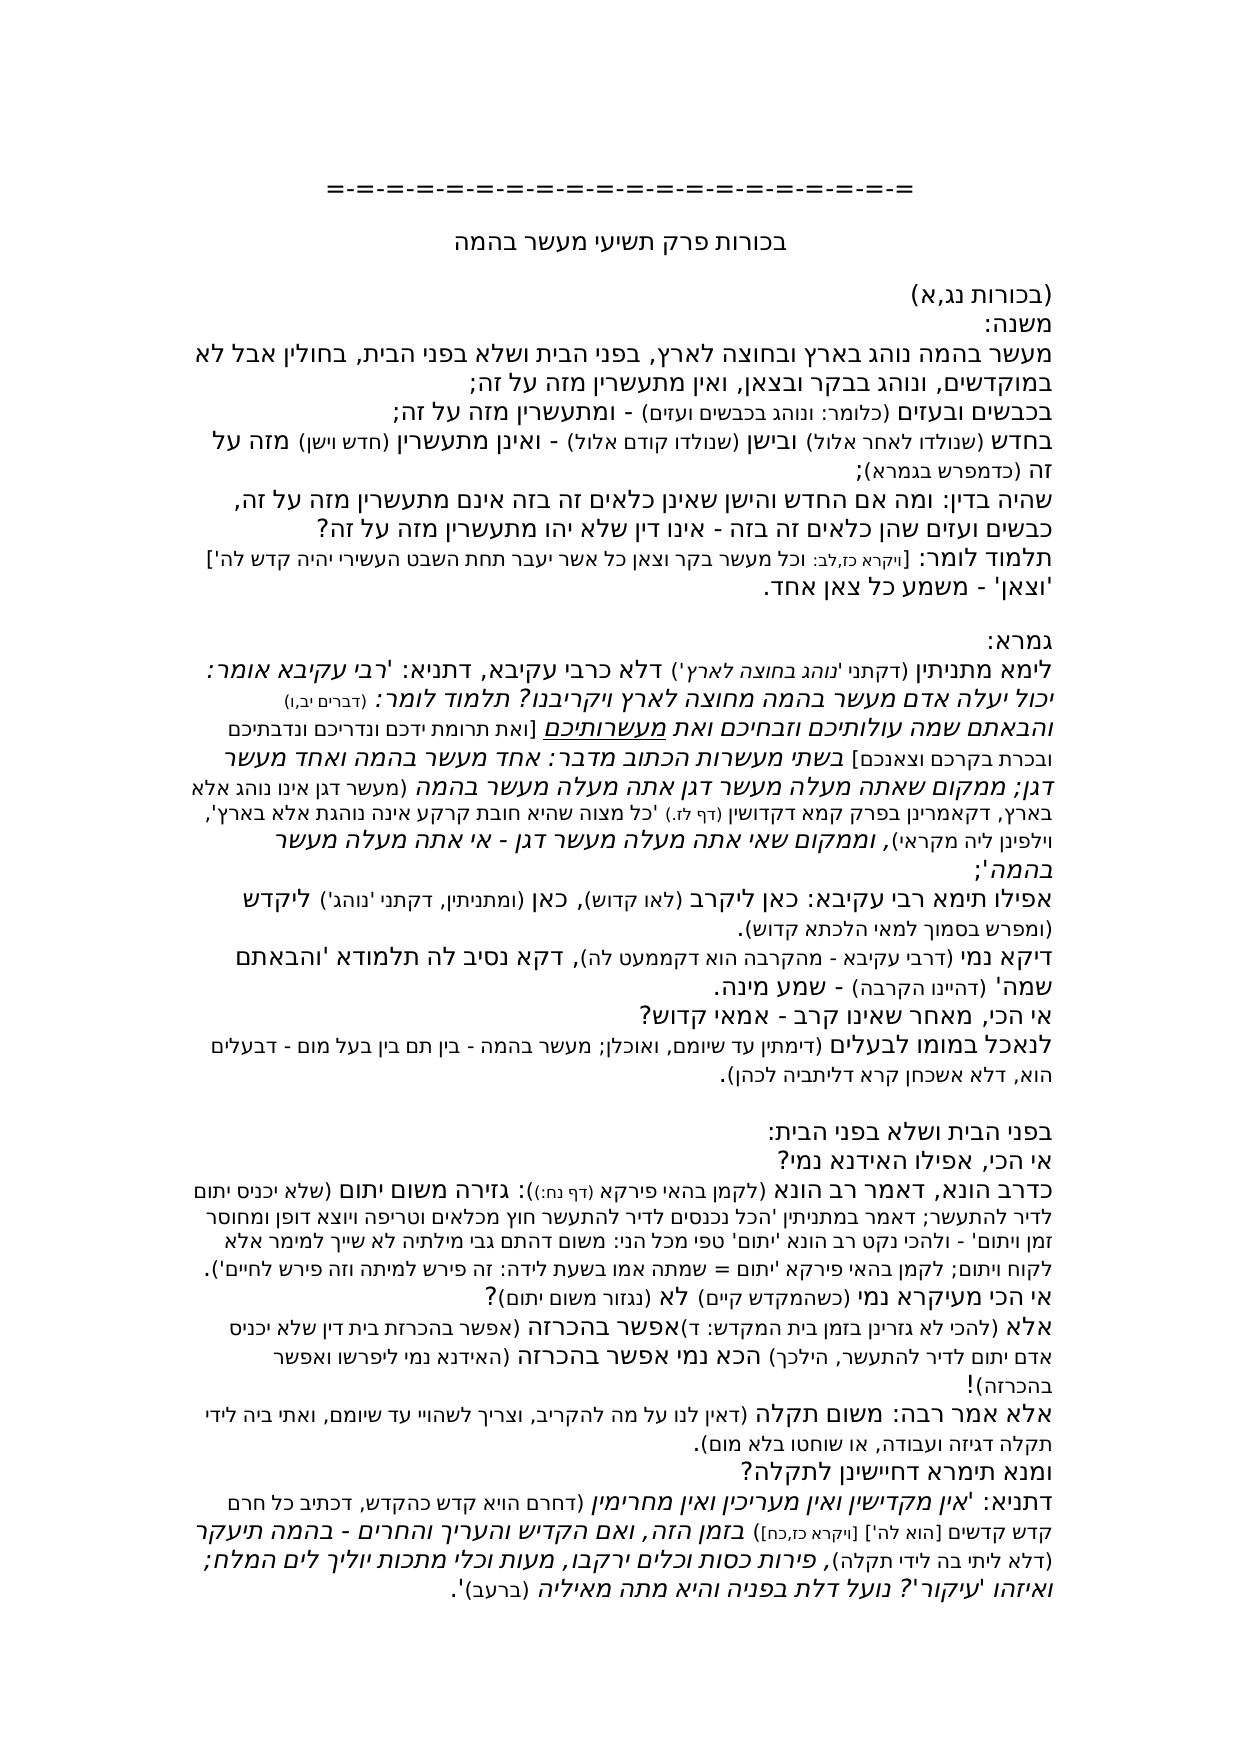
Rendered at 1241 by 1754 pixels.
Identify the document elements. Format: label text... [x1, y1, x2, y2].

text משנה: [187, 310, 1053, 339]
text בכורות פרק תשיעי מעשר בהמה [187, 227, 1053, 256]
text אלא (להכי לא גזרינן בזמן בית המקדש: ד)אפשר בהכרזה (אפשר בהכרזת בית דין שלא יכניס אדם יתום לדיר להתעשר, הילכך) הכא נמי אפשר בהכרזה (האידנא נמי ליפרשו ואפשר בהכרזה)! [187, 1312, 1053, 1399]
text מעשר בהמה נוהג בארץ ובחוצה לארץ, בפני הבית ושלא בפני הבית, בחולין אבל לא במוקדשים, ונוהג בבקר ובצאן, ואין מתעשרין מזה על זה; [187, 339, 1053, 397]
text אפילו תימא רבי עקיבא: כאן ליקרב (לאו קדוש), כאן (ומתניתין, דקתני 'נוהג') ליקדש (ומפרש בסמוך למאי הלכתא קדוש). [187, 884, 1053, 942]
text אי הכי, אפילו האידנא נמי? [187, 1146, 1053, 1175]
text בחדש (שנולדו לאחר אלול) ובישן (שנולדו קודם אלול) - ואינן מתעשרין (חדש וישן) מזה על זה (כדמפרש בגמרא); [187, 426, 1053, 485]
text תלמוד לומר: [ויקרא כז,לב: וכל מעשר בקר וצאן כל אשר יעבר תחת השבט העשירי יהיה קדש לה'] 'וצאן' - משמע כל צאן אחד. [187, 543, 1053, 602]
text אלא אמר רבה: משום תקלה (דאין לנו על מה להקריב, וצריך לשהויי עד שיומם, ואתי ביה לידי תקלה דגיזה ועבודה, או שוחטו בלא מום). [187, 1399, 1053, 1458]
text דתניא: 'אין מקדישין ואין מעריכין ואין מחרימין (דחרם הויא קדש כהקדש, דכתיב כל חרם קדש קדשים [הוא לה'] [ויקרא כז,כח]) בזמן הזה, ואם הקדיש והעריך והחרים - בהמה תיעקר (דלא ליתי בה לידי תקלה), פירות כסות וכלים ירקבו, מעות וכלי מתכות יוליך לים המלח; ואיזהו 'עיקור'? נועל דלת בפניה והיא מתה מאיליה (ברעב)'. [187, 1487, 1053, 1604]
text בפני הבית ושלא בפני הבית: [187, 1117, 1053, 1146]
text =-=-=-=-=-=-=-=-=-=-=-=-=-=-=-=-=-=-=-= [187, 174, 1053, 203]
text שהיה בדין: ומה אם החדש והישן שאינן כלאים זה בזה אינם מתעשרין מזה על זה, כבשים ועזים שהן כלאים זה בזה - אינו דין שלא יהו מתעשרין מזה על זה? [187, 485, 1053, 543]
text גמרא: [187, 626, 1053, 655]
text אי הכי, מאחר שאינו קרב - אמאי קדוש? [187, 1001, 1053, 1030]
text ומנא תימרא דחיישינן לתקלה? [187, 1458, 1053, 1487]
text בכבשים ובעזים (כלומר: ונוהג בכבשים ועזים) - ומתעשרין מזה על זה; [187, 397, 1053, 426]
text (בכורות נג,א) [187, 281, 1053, 310]
text לימא מתניתין (דקתני 'נוהג בחוצה לארץ') דלא כרבי עקיבא, דתניא: 'רבי עקיבא אומר: יכול יעלה אדם מעשר בהמה מחוצה לארץ ויקריבנו? תלמוד לומר: (דברים יב,ו) והבאתם שמה עולותיכם וזבחיכם ואת מעשרותיכם [ואת תרומת ידכם ונדריכם ונדבתיכם ובכרת בקרכם וצאנכם] בשתי מעשרות הכתוב מדבר: אחד מעשר בהמה ואחד מעשר דגן; ממקום שאתה מעלה מעשר דגן אתה מעלה מעשר בהמה (מעשר דגן אינו נוהג אלא בארץ, דקאמרינן בפרק קמא דקדושין (דף לז.) 'כל מצוה שהיא חובת קרקע אינה נוהגת אלא בארץ', וילפינן ליה מקראי), וממקום שאי אתה מעלה מעשר דגן - אי אתה מעלה מעשר בהמה'; [187, 655, 1053, 884]
text דיקא נמי (דרבי עקיבא - מהקרבה הוא דקממעט לה), דקא נסיב לה תלמודא 'והבאתם שמה' (דהיינו הקרבה) - שמע מינה. [187, 942, 1053, 1001]
text כדרב הונא, דאמר רב הונא (לקמן בהאי פירקא (דף נח:)): גזירה משום יתום (שלא יכניס יתום לדיר להתעשר; דאמר במתניתין 'הכל נכנסים לדיר להתעשר חוץ מכלאים וטריפה ויוצא דופן ומחוסר זמן ויתום' - ולהכי נקט רב הונא 'יתום' טפי מכל הני: משום דהתם גבי מילתיה לא שייך למימר אלא לקוח ויתום; לקמן בהאי פירקא 'יתום = שמתה אמו בשעת לידה: זה פירש למיתה וזה פירש לחיים'). [187, 1175, 1053, 1282]
text לנאכל במומו לבעלים (דימתין עד שיומם, ואוכלן; מעשר בהמה - בין תם בין בעל מום - דבעלים הוא, דלא אשכחן קרא דליתביה לכהן). [187, 1030, 1053, 1088]
text אי הכי מעיקרא נמי (כשהמקדש קיים) לא (נגזור משום יתום)? [187, 1282, 1053, 1312]
